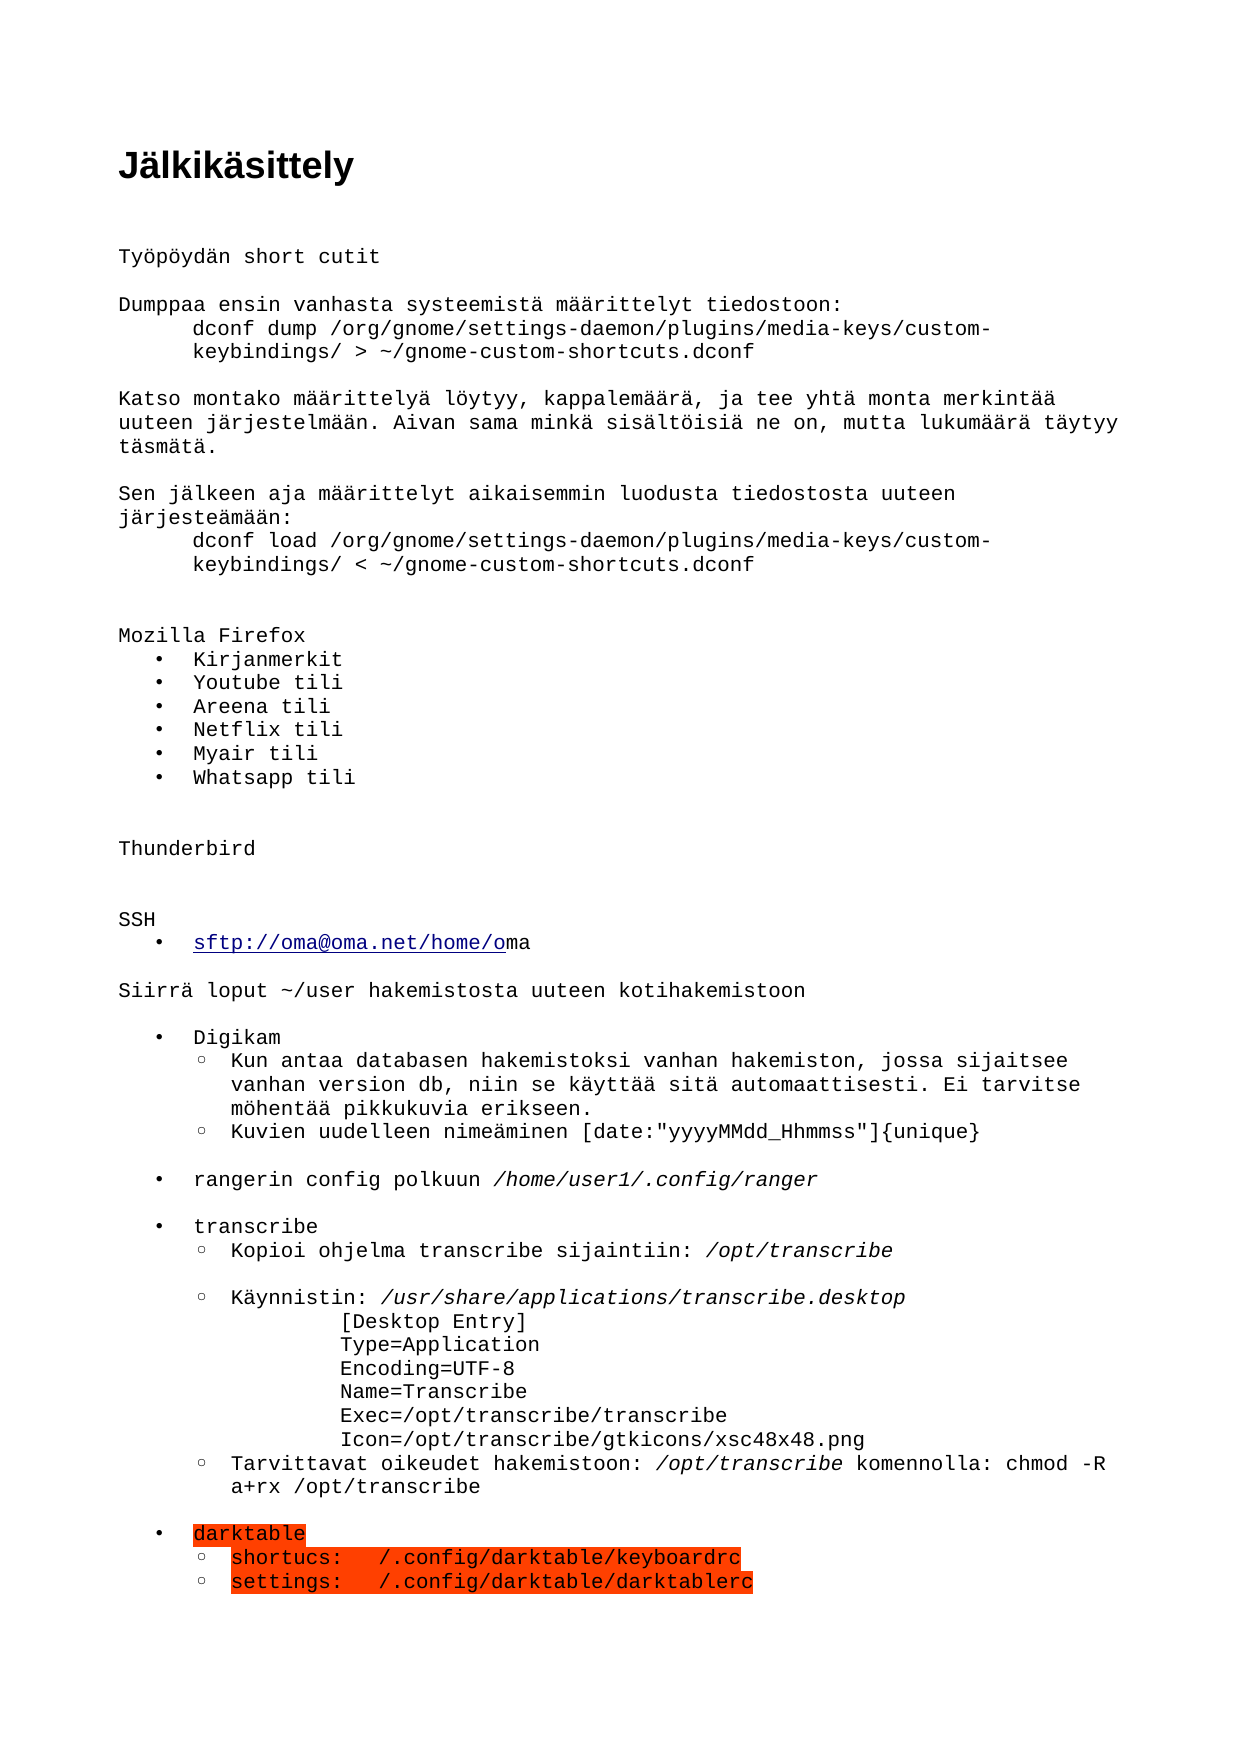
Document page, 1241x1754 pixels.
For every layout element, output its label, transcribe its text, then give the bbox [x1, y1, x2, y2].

list rangerin config polkuun /home/user1/.config/ranger [156, 1169, 1122, 1216]
list Whatsapp tili [156, 767, 1122, 790]
text Sen jälkeen aja määrittelyt aikaisemmin luodusta tiedostosta uuteen järjesteämään: [118, 483, 1122, 530]
list Digikam [156, 1027, 1122, 1051]
list sftp://oma@oma.net/home/oma [156, 932, 1122, 956]
text Name=Transcribe [340, 1382, 1122, 1405]
list Myair tili [156, 743, 1122, 767]
list darktable [156, 1523, 1122, 1547]
list Kun antaa databasen hakemistoksi vanhan hakemiston, jossa sijaitsee vanhan version db, niin se käyttää sitä automaattisesti. Ei tarvitse möhentää pikkukuvia erikseen. [193, 1051, 1122, 1121]
text Thunderbird [118, 838, 1122, 861]
text Exec=/opt/transcribe/transcribe [340, 1405, 1122, 1429]
text Encoding=UTF-8 [340, 1358, 1122, 1382]
text dconf load /org/gnome/settings-daemon/plugins/media-keys/custom-keybindings/ < ~/gnome-custom-shortcuts.dconf [192, 530, 1122, 578]
list Kirjanmerkit [156, 648, 1122, 672]
text Työpöydän short cutit [118, 247, 1122, 270]
text Mozilla Firefox [118, 625, 1122, 648]
text [Desktop Entry] [340, 1311, 1122, 1334]
list Tarvittavat oikeudet hakemistoon: /opt/transcribe komennolla: chmod -R a+rx /opt/transcribe [193, 1452, 1122, 1500]
text dconf dump /org/gnome/settings-daemon/plugins/media-keys/custom-keybindings/ > ~/gnome-custom-shortcuts.dconf [192, 317, 1122, 365]
text SSH [118, 909, 1122, 932]
list Kuvien uudelleen nimeäminen [date:"yyyyMMdd_Hhmmss"]{unique} [193, 1121, 1122, 1169]
list Netflix tili [156, 719, 1122, 743]
text Katso montako määrittelyä löytyy, kappalemäärä, ja tee yhtä monta merkintää uuteen järjestelmään. Aivan sama minkä sisältöisiä ne on, mutta lukumäärä täytyy täsmätä. [118, 388, 1122, 459]
list settings: /.config/darktable/darktablerc [193, 1571, 1122, 1594]
list transcribe [156, 1216, 1122, 1240]
list Kopioi ohjelma transcribe sijaintiin: /opt/transcribe [193, 1240, 1122, 1263]
list Youtube tili [156, 672, 1122, 696]
text Siirrä loput ~/user hakemistosta uuteen kotihakemistoon [118, 979, 1122, 1003]
list Areena tili [156, 696, 1122, 719]
text Icon=/opt/transcribe/gtkicons/xsc48x48.png [340, 1429, 1122, 1452]
text Type=Application [340, 1334, 1122, 1358]
list Käynnistin: /usr/share/applications/transcribe.desktop [193, 1287, 1122, 1311]
subtitle Jälkikäsittely [118, 143, 1122, 187]
text Dumppaa ensin vanhasta systeemistä määrittelyt tiedostoon: [118, 294, 1122, 317]
list shortucs: /.config/darktable/keyboardrc [193, 1547, 1122, 1571]
